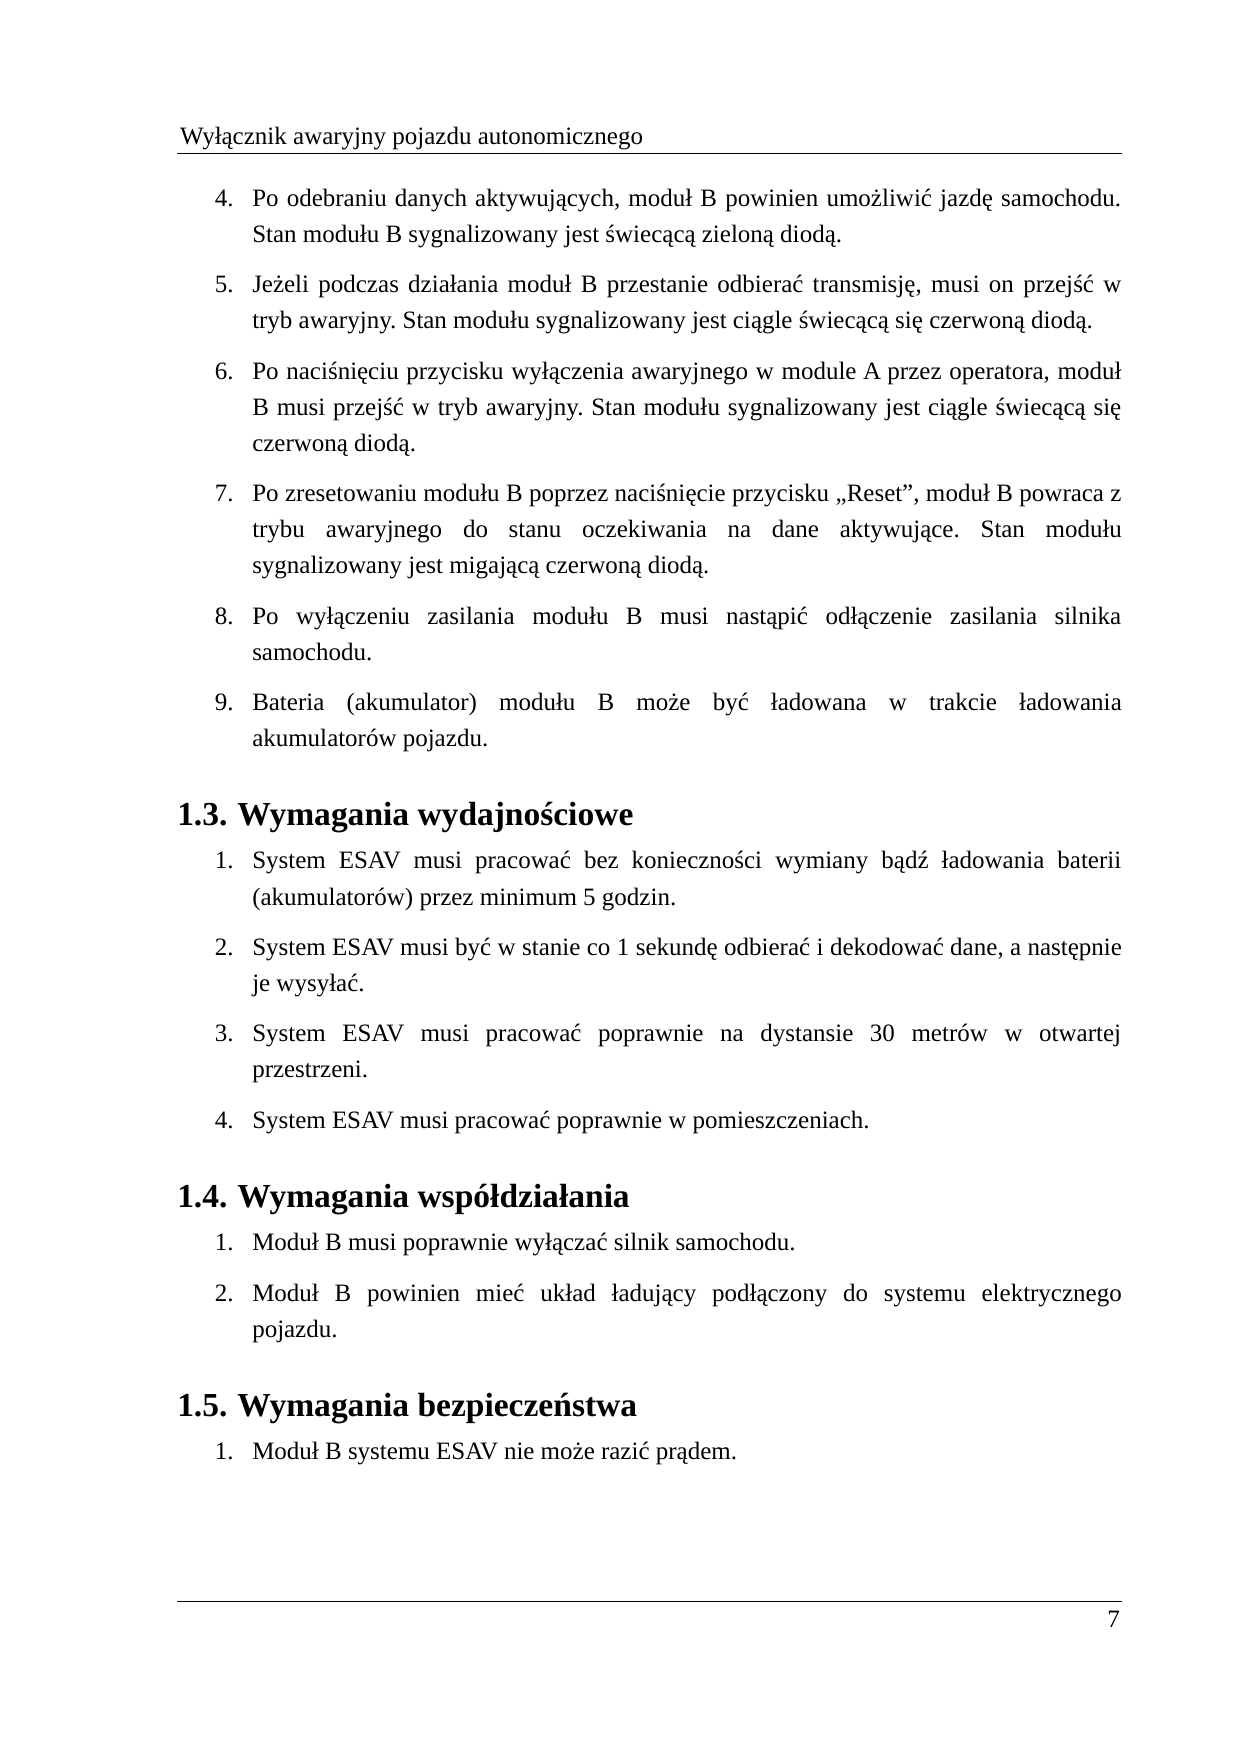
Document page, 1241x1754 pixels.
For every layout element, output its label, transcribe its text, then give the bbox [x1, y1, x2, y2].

subtitle Wymagania współdziałania [177, 1176, 1122, 1215]
list Po naciśnięciu przycisku wyłączenia awaryjnego w module A przez operatora, moduł B musi przejść w tryb awaryjny. Stan modułu sygnalizowany jest ciągle świecącą się czerwoną diodą. [214, 356, 1122, 457]
list Po zresetowaniu modułu B poprzez naciśnięcie przycisku „Reset”, moduł B powraca z trybu awaryjnego do stanu oczekiwania na dane aktywujące. Stan modułu sygnalizowany jest migającą czerwoną diodą. [214, 478, 1122, 579]
list Jeżeli podczas działania moduł B przestanie odbierać transmisję, musi on przejść w tryb awaryjny. Stan modułu sygnalizowany jest ciągle świecącą się czerwoną diodą. [214, 269, 1122, 334]
subtitle Wymagania bezpieczeństwa [177, 1385, 1122, 1424]
list System ESAV musi pracować bez konieczności wymiany bądź ładowania baterii (akumulatorów) przez minimum 5 godzin. [214, 846, 1122, 910]
list Po wyłączeniu zasilania modułu B musi nastąpić odłączenie zasilania silnika samochodu. [214, 601, 1122, 665]
subtitle Wymagania wydajnościowe [177, 794, 1122, 833]
list System ESAV musi pracować poprawnie na dystansie 30 metrów w otwartej przestrzeni. [214, 1018, 1122, 1083]
list Moduł B musi poprawnie wyłączać silnik samochodu. [214, 1227, 1122, 1256]
list Moduł B powinien mieć układ ładujący podłączony do systemu elektrycznego pojazdu. [214, 1278, 1122, 1343]
list Moduł B systemu ESAV nie może razić prądem. [214, 1436, 1122, 1465]
list Po odebraniu danych aktywujących, moduł B powinien umożliwić jazdę samochodu. Stan modułu B sygnalizowany jest świecącą zieloną diodą. [214, 183, 1122, 248]
list System ESAV musi pracować poprawnie w pomieszczeniach. [214, 1105, 1122, 1134]
list Bateria (akumulator) modułu B może być ładowana w trakcie ładowania akumulatorów pojazdu. [214, 687, 1122, 752]
list System ESAV musi być w stanie co 1 sekundę odbierać i dekodować dane, a następnie je wysyłać. [214, 932, 1122, 997]
